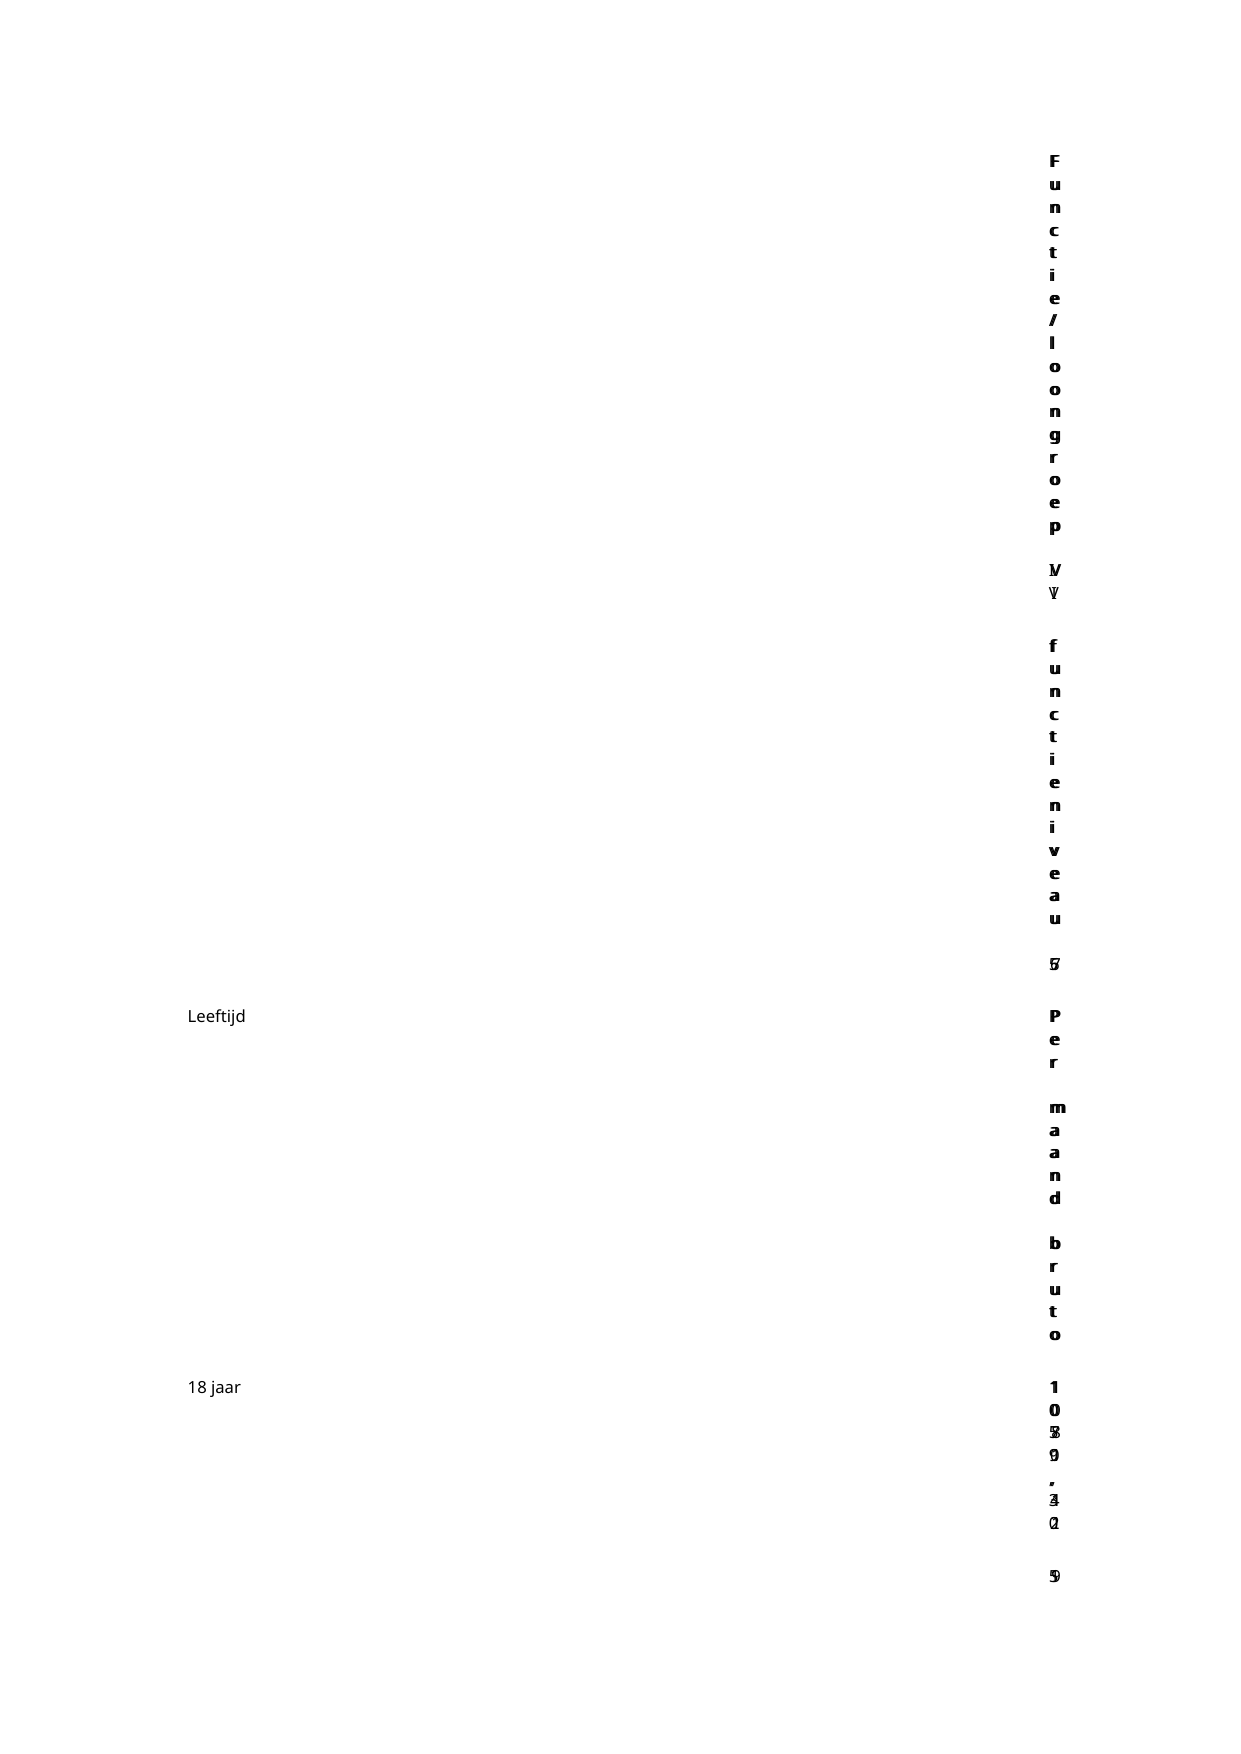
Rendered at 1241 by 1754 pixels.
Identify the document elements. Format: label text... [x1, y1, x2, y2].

table_header [188, 150, 1048, 1005]
table_cell 18 jaar [188, 1375, 1048, 1564]
table_cell [188, 1564, 1048, 1587]
table_cell Leeftijd [188, 1005, 1048, 1375]
